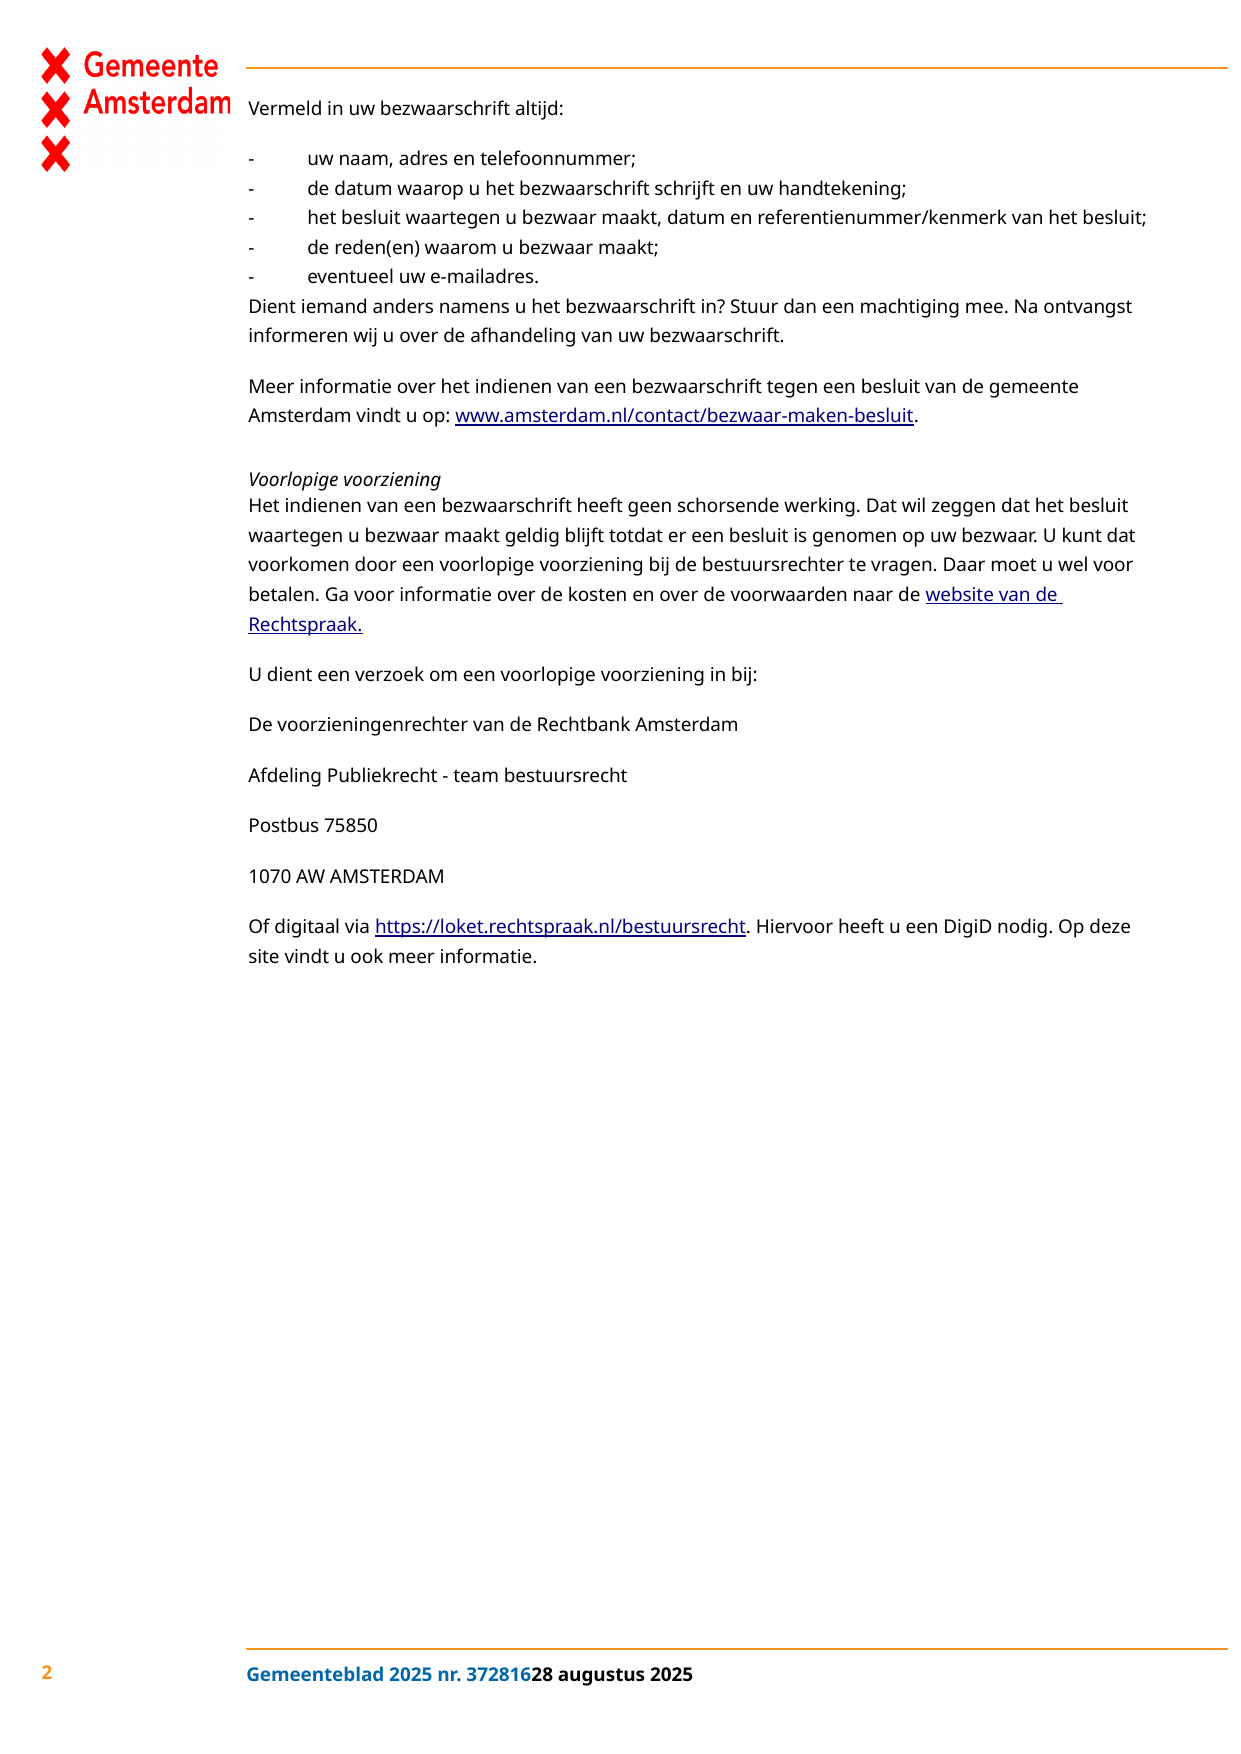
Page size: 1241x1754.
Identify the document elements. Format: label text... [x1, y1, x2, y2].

list eventueel uw e-mailadres. [248, 263, 1152, 289]
text Of digitaal via https://loket.rechtspraak.nl/bestuursrecht. Hiervoor heeft u een DigiD nodig. Op deze site vindt u ook meer informatie. [248, 913, 1152, 968]
text Voorlopige voorziening [248, 467, 1152, 492]
list uw naam, adres en telefoonnummer; [248, 145, 1152, 171]
picture [41, 47, 231, 172]
text 1070 AW AMSTERDAM [248, 863, 1152, 888]
list het besluit waartegen u bezwaar maakt, datum en referentienummer/kenmerk van het besluit; [248, 204, 1152, 230]
text Vermeld in uw bezwaarschrift altijd: [248, 95, 1152, 121]
list de reden(en) waarom u bezwaar maakt; [248, 234, 1152, 260]
text Postbus 75850 [248, 812, 1152, 838]
text Dient iemand anders namens u het bezwaarschrift in? Stuur dan een machtiging mee. Na ontvangst informeren wij u over de afhandeling van uw bezwaarschrift. [248, 293, 1152, 348]
text Meer informatie over het indienen van een bezwaarschrift tegen een besluit van de gemeente Amsterdam vindt u op: www.amsterdam.nl/contact/bezwaar-maken-besluit. [248, 373, 1152, 428]
text Afdeling Publiekrecht - team bestuursrecht [248, 762, 1152, 788]
text De voorzieningenrechter van de Rechtbank Amsterdam [248, 712, 1152, 737]
text Het indienen van een bezwaarschrift heeft geen schorsende werking. Dat wil zeggen dat het besluit waartegen u bezwaar maakt geldig blijft totdat er een besluit is genomen op uw bezwaar. U kunt dat voorkomen door een voorlopige voorziening bij de bestuursrechter te vragen. Daar moet u wel voor betalen. Ga voor informatie over de kosten en over de voorwaarden naar de website van de Rechtspraak. [248, 492, 1152, 636]
text U dient een verzoek om een voorlopige voorziening in bij: [248, 661, 1152, 687]
list de datum waarop u het bezwaarschrift schrijft en uw handtekening; [248, 175, 1152, 201]
